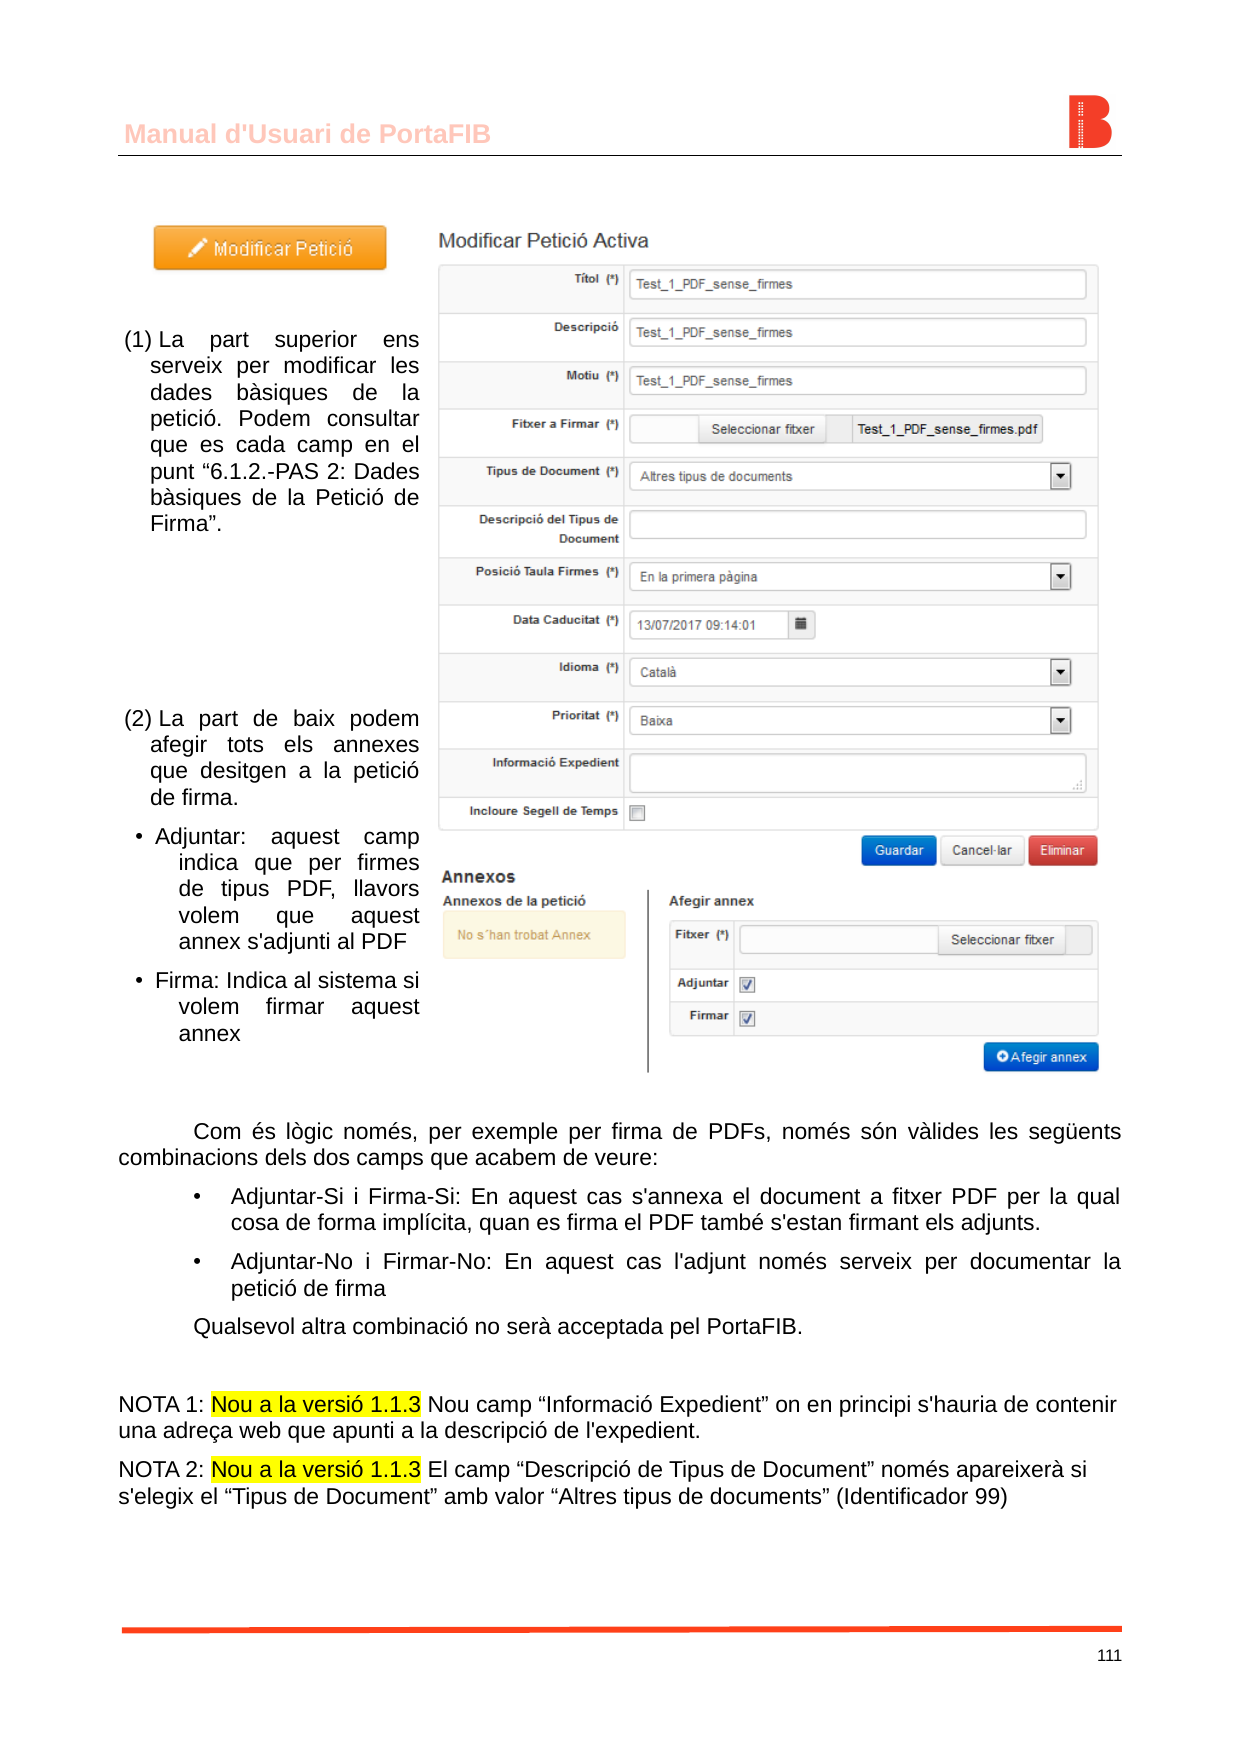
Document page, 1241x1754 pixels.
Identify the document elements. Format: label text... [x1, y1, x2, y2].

list Adjuntar-No i Firmar-No: En aquest cas l'adjunt només serveix per documentar la petició de firma [193, 1248, 1122, 1301]
picture [1063, 94, 1117, 150]
table_header La part superior ens serveix per modificar les dades bàsiques de la petició. Podem consultar que es cada camp en el punt “6.1.2.-PAS 2: Dades bàsiques de la Petició de Firma”. La part de baix podem afegir tots els annexes que desitgen a la petició de firma. Adjuntar: aquest camp indica que per firmes de tipus PDF, llavors volem que aquest annex s'adjunti al PDF Firma: Indica al sistema si volem firmar aquest annex [118, 216, 425, 1118]
picture [431, 221, 1117, 1086]
list Adjuntar-Si i Firma-Si: En aquest cas s'annexa el document a fitxer PDF per la qual cosa de forma implícita, quan es firma el PDF també s'estan firmant els adjunts. [193, 1183, 1122, 1236]
picture [151, 221, 393, 275]
table_header [425, 216, 1122, 1118]
text NOTA 1: Nou a la versió 1.1.3 Nou camp “Informació Expedient” on en principi s'hauria de contenir una adreça web que apunti a la descripció de l'expedient. [118, 1391, 1122, 1444]
text Com és lògic només, per exemple per firma de PDFs, només són vàlides les següents combinacions dels dos camps que acabem de veure: [118, 1118, 1122, 1170]
text NOTA 2: Nou a la versió 1.1.3 El camp “Descripció de Tipus de Document” només apareixerà si s'elegix el “Tipus de Document” amb valor “Altres tipus de documents” (Identificador 99) [118, 1456, 1122, 1509]
text Qualsevol altra combinació no serà acceptada pel PortaFIB. [118, 1313, 1122, 1340]
